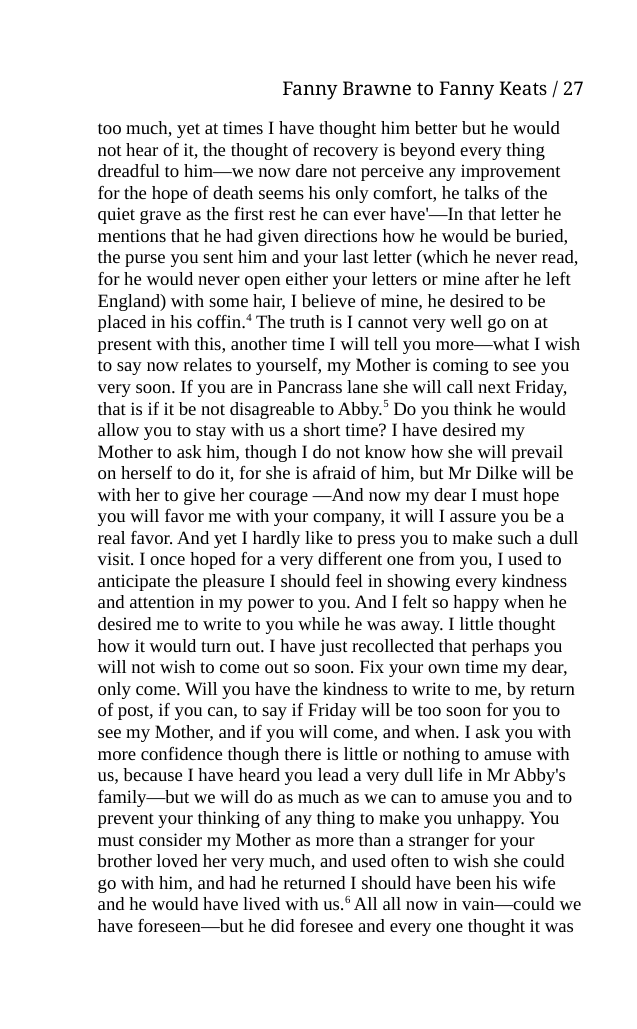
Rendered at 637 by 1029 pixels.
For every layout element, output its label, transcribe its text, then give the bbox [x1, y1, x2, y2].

text too much, yet at times I have thought him better but he would not hear of it, the thought of recovery is beyond every thing dreadful to him—we now dare not perceive any improvement for the hope of death seems his only comfort, he talks of the quiet grave as the first rest he can ever have'—In that letter he mentions that he had given directions how he would be buried, the purse you sent him and your last letter (which he never read, for he would never open either your letters or mine after he left England) with some hair, I believe of mine, he desired to be placed in his coffin.4 The truth is I cannot very well go on at present with this, another time I will tell you more—what I wish to say now relates to yourself, my Mother is coming to see you very soon. If you are in Pancrass lane she will call next Friday, that is if it be not disagreable to Abby.5 Do you think he would allow you to stay with us a short time? I have desired my Mother to ask him, though I do not know how she will prevail on herself to do it, for she is afraid of him, but Mr Dilke will be with her to give her courage —And now my dear I must hope you will favor me with your company, it will I assure you be a real favor. And yet I hardly like to press you to make such a dull visit. I once hoped for a very different one from you, I used to anticipate the pleasure I should feel in showing every kindness and attention in my power to you. And I felt so happy when he desired me to write to you while he was away. I little thought how it would turn out. I have just recollected that perhaps you will not wish to come out so soon. Fix your own time my dear, only come. Will you have the kindness to write to me, by return of post, if you can, to say if Friday will be too soon for you to see my Mother, and if you will come, and when. I ask you with more confidence though there is little or nothing to amuse with us, because I have heard you lead a very dull life in Mr Abby's family—but we will do as much as we can to amuse you and to prevent your thinking of any thing to make you unhappy. You must consider my Mother as more than a stranger for your brother loved her very much, and used often to wish she could go with him, and had he returned I should have been his wife and he would have lived with us.6 All all now in vain—could we have foreseen—but he did foresee and every one thought it was [97, 117, 583, 936]
